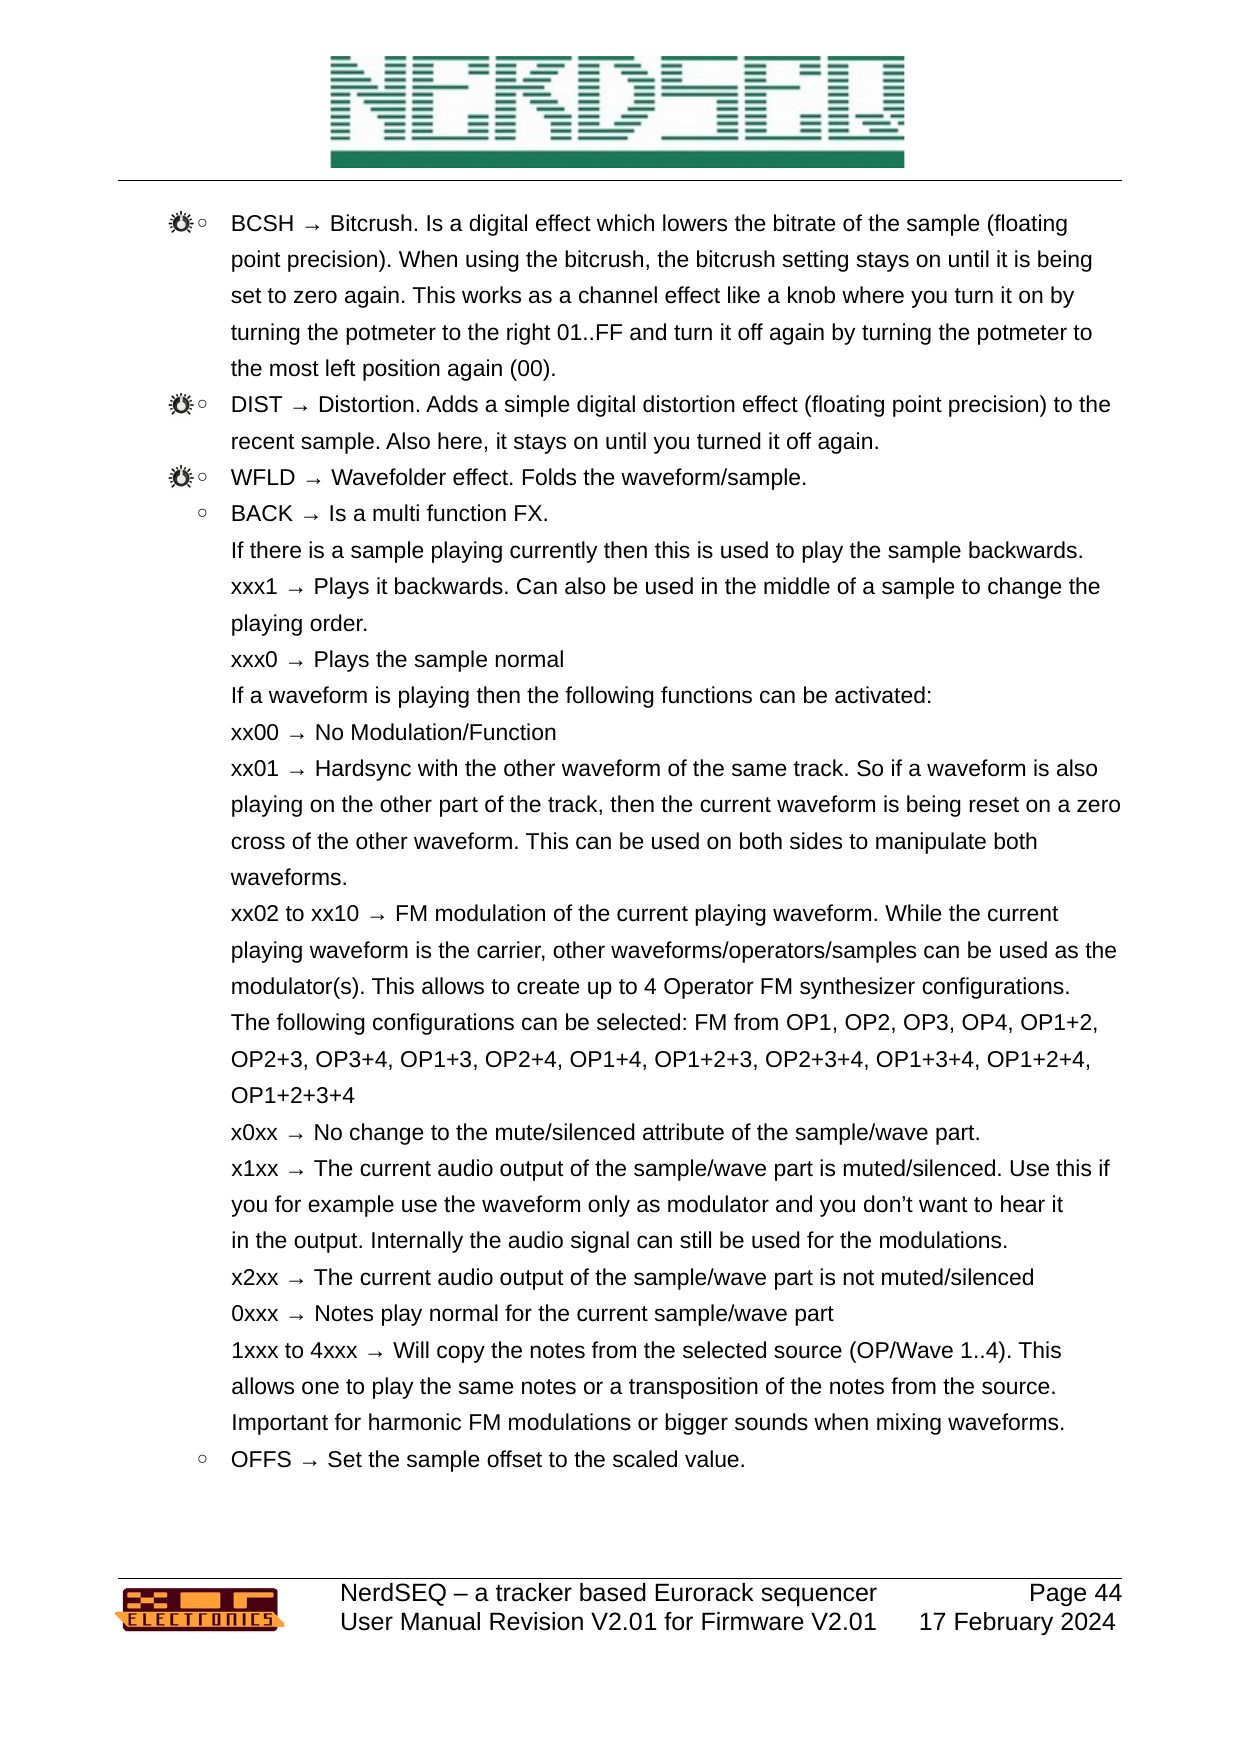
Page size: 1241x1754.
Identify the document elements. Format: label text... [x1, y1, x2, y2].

list BCSH → Bitcrush. Is a digital effect which lowers the bitrate of the sample (floating point precision). When using the bitcrush, the bitcrush setting stays on until it is being set to zero again. This works as a channel effect like a knob where you turn it on by turning the potmeter to the right 01..FF and turn it off again by turning the potmeter to the most left position again (00). [193, 209, 1122, 381]
list BACK → Is a multi function FX. If there is a sample playing currently then this is used to play the sample backwards. [193, 500, 1122, 563]
picture [168, 211, 194, 236]
list xx00 → No Modulation/Function [193, 718, 1122, 745]
list WFLD → Wavefolder effect. Folds the waveform/sample. [193, 464, 1122, 490]
list xxx1 → Plays it backwards. Can also be used in the middle of a sample to change the playing order. [193, 573, 1122, 636]
text x1xx → The current audio output of the sample/wave part is muted/silenced. Use this if you for example use the waveform only as modulator and you don’t want to hear it in the output. Internally the audio signal can still be used for the modulations. [118, 1155, 1122, 1254]
text x2xx → The current audio output of the sample/wave part is not muted/silenced [118, 1264, 1122, 1290]
list xx01 → Hardsync with the other waveform of the same track. So if a waveform is also playing on the other part of the track, then the current waveform is being reset on a zero cross of the other waveform. This can be used on both sides to manipulate both waveforms. [193, 755, 1122, 890]
picture [330, 56, 905, 168]
picture [168, 393, 194, 418]
list The following configurations can be selected: FM from OP1, OP2, OP3, OP4, OP1+2, OP2+3, OP3+4, OP1+3, OP2+4, OP1+4, OP1+2+3, OP2+3+4, OP1+3+4, OP1+2+4, OP1+2+3+4 [193, 1009, 1122, 1108]
list xx02 to xx10 → FM modulation of the current playing waveform. While the current playing waveform is the carrier, other waveforms/operators/samples can be used as the modulator(s). This allows to create up to 4 Operator FM synthesizer configurations. [193, 900, 1122, 999]
picture [115, 1584, 285, 1634]
list If a waveform is playing then the following functions can be activated: [193, 682, 1122, 708]
list OFFS → Set the sample offset to the scaled value. [193, 1446, 1122, 1472]
text 0xxx → Notes play normal for the current sample/wave part [118, 1300, 1122, 1327]
list DIST → Distortion. Adds a simple digital distortion effect (floating point precision) to the recent sample. Also here, it stays on until you turned it off again. [193, 391, 1122, 454]
text 1xxx to 4xxx → Will copy the notes from the selected source (OP/Wave 1..4). This allows one to play the same notes or a transposition of the notes from the source. Important for harmonic FM modulations or bigger sounds when mixing waveforms. [118, 1337, 1122, 1436]
list xxx0 → Plays the sample normal [193, 646, 1122, 672]
picture [168, 465, 194, 491]
list x0xx → No change to the mute/silenced attribute of the sample/wave part. [193, 1118, 1122, 1145]
